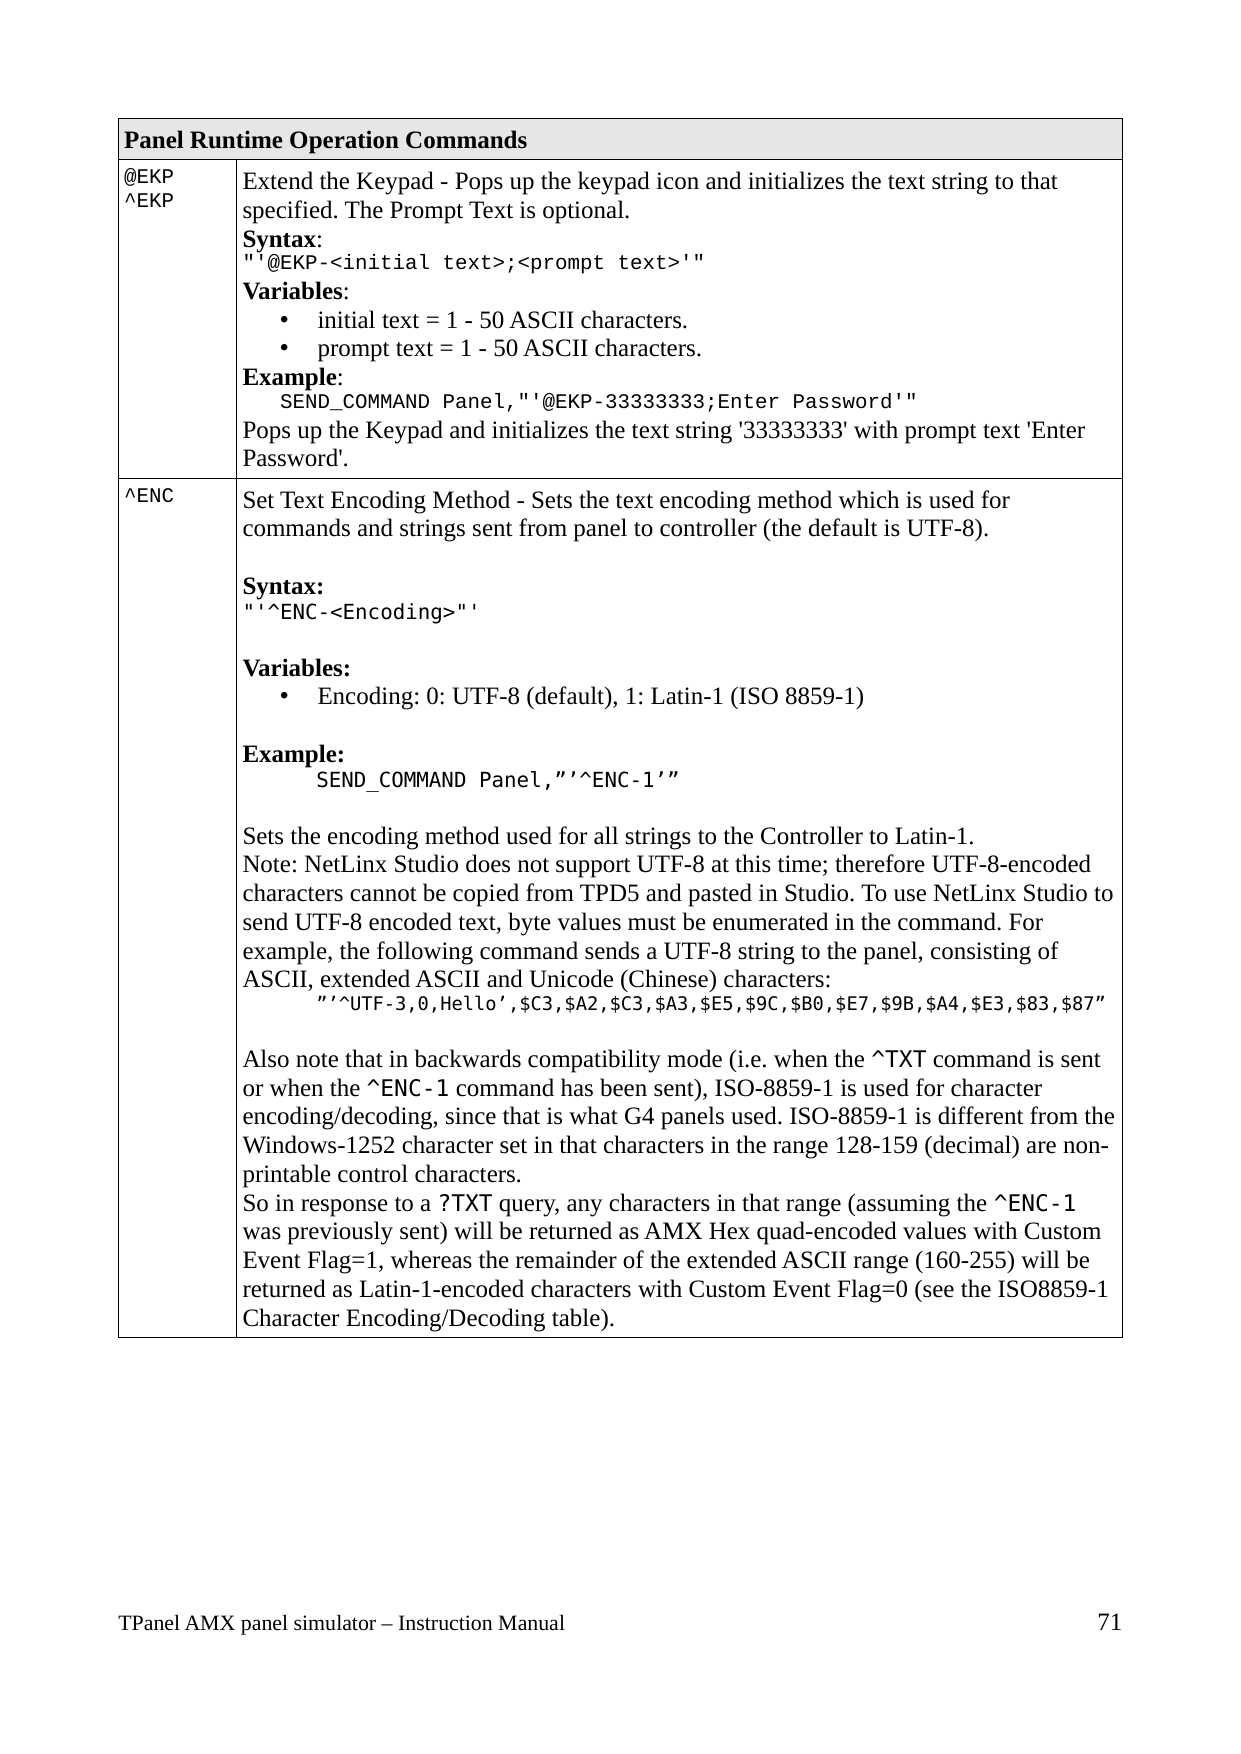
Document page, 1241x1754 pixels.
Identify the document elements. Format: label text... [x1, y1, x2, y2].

table_cell Set Text Encoding Method - Sets the text encoding method which is used for commands and strings sent from panel to controller (the default is UTF-8). Syntax: "'^ENC-<Encoding>"' Variables: Encoding: 0: UTF-8 (default), 1: Latin-1 (ISO 8859-1) Example: SEND_COMMAND Panel,”’^ENC-1’” Sets the encoding method used for all strings to the Controller to Latin-1. Note: NetLinx Studio does not support UTF-8 at this time; therefore UTF-8-encoded characters cannot be copied from TPD5 and pasted in Studio. To use NetLinx Studio to send UTF-8 encoded text, byte values must be enumerated in the command. For example, the following command sends a UTF-8 string to the panel, consisting of ASCII, extended ASCII and Unicode (Chinese) characters: ”’^UTF-3,0,Hello’,$C3,$A2,$C3,$A3,$E5,$9C,$B0,$E7,$9B,$A4,$E3,$83,$87” Also note that in backwards compatibility mode (i.e. when the ^TXT command is sent or when the ^ENC-1 command has been sent), ISO-8859-1 is used for character encoding/decoding, since that is what G4 panels used. ISO-8859-1 is different from the Windows-1252 character set in that characters in the range 128-159 (decimal) are non- printable control characters. So in response to a ?TXT query, any characters in that range (assuming the ^ENC-1 was previously sent) will be returned as AMX Hex quad-encoded values with Custom Event Flag=1, whereas the remainder of the extended ASCII range (160-255) will be returned as Latin-1-encoded characters with Custom Event Flag=0 (see the ISO8859-1 Character Encoding/Decoding table). [237, 479, 1122, 1337]
table_cell Extend the Keypad - Pops up the keypad icon and initializes the text string to that specified. The Prompt Text is optional. Syntax: "'@EKP-<initial text>;<prompt text>'" Variables: initial text = 1 - 50 ASCII characters. prompt text = 1 - 50 ASCII characters. Example: SEND_COMMAND Panel,"'@EKP-33333333;Enter Password'" Pops up the Keypad and initializes the text string '33333333' with prompt text 'Enter Password'. [237, 160, 1122, 478]
table_header Panel Runtime Operation Commands [119, 119, 1122, 159]
table_cell @EKP ^EKP [119, 160, 236, 478]
table_cell ^ENC [119, 479, 236, 1337]
